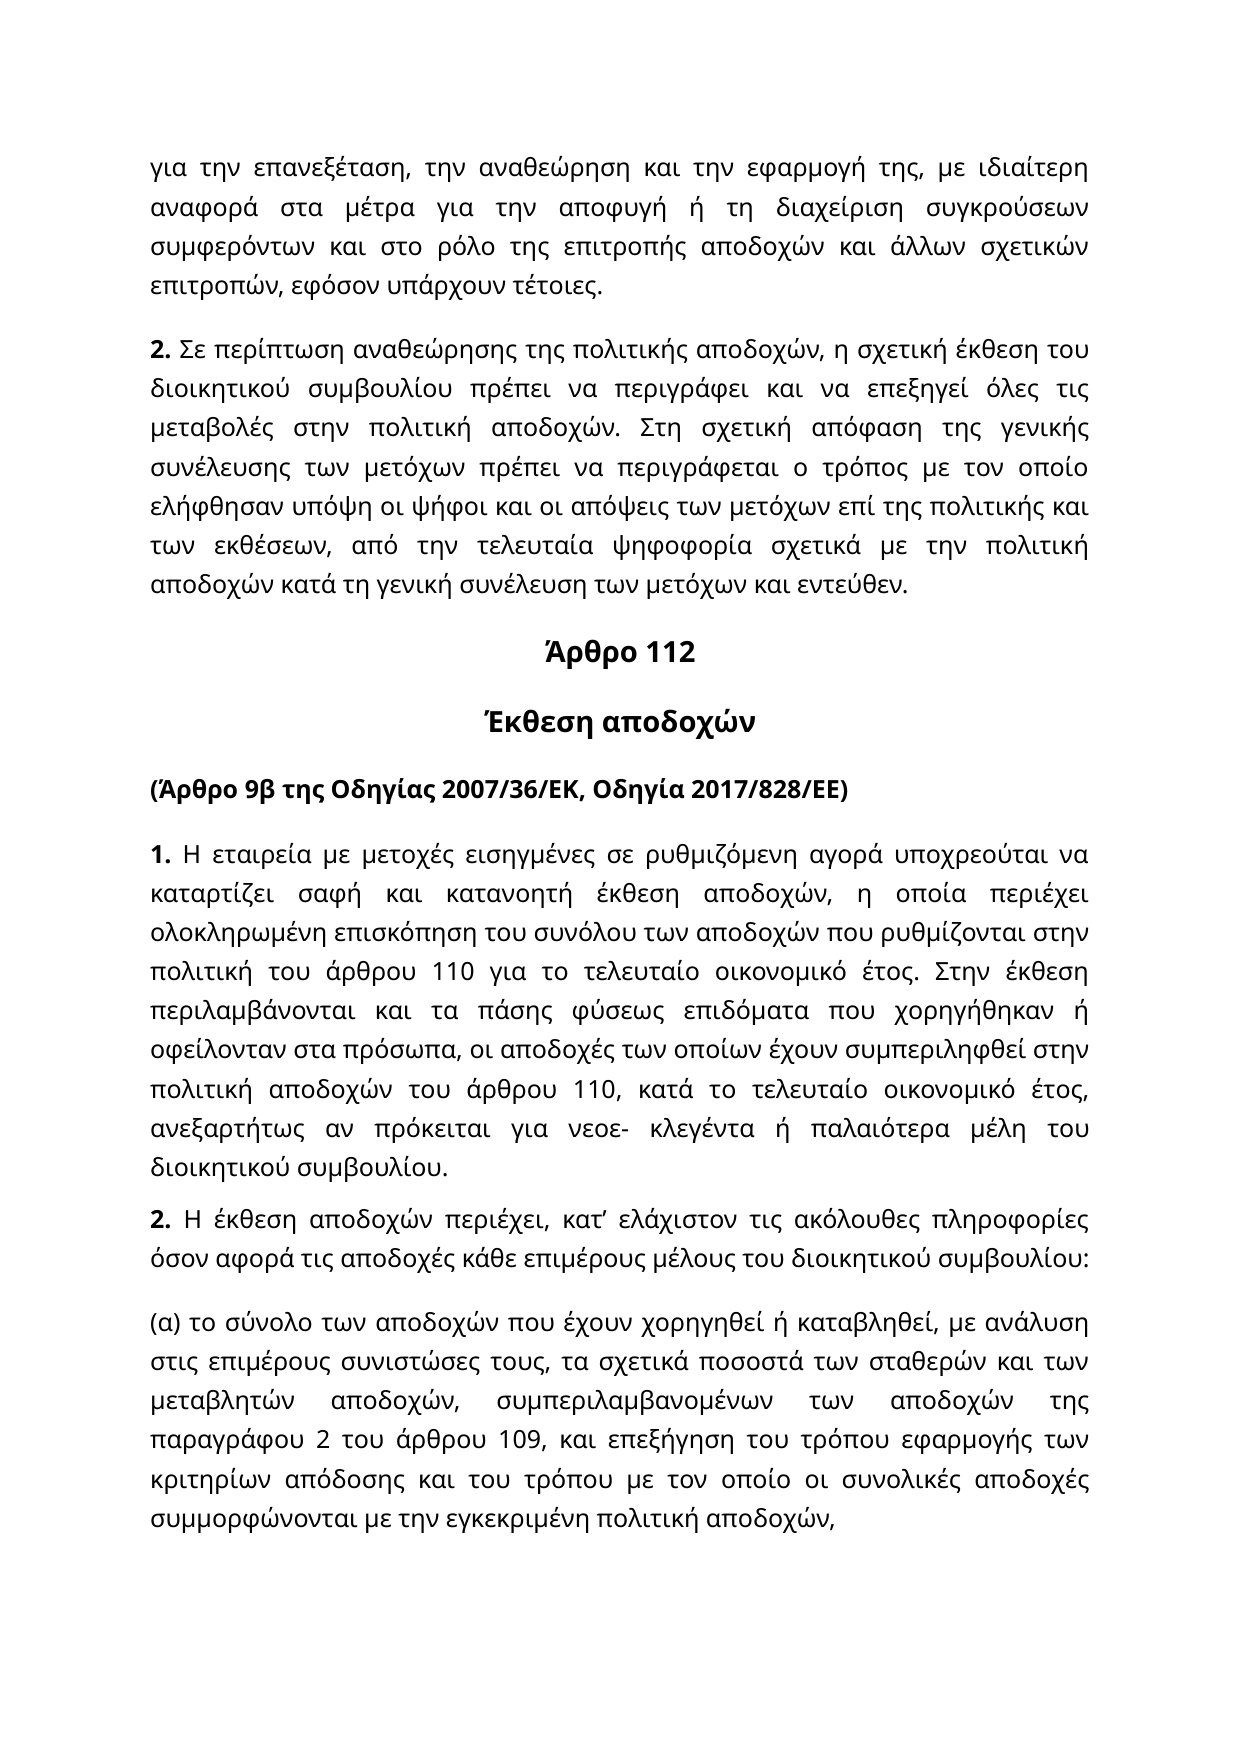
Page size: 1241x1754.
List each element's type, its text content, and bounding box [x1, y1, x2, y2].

text 1. Η εταιρεία με μετοχές εισηγμένες σε ρυθμιζόμενη αγορά υποχρεούται να καταρτίζει σαφή και κατανοητή έκθεση αποδοχών, η οποία περιέχει ολοκληρωμένη επισκόπηση του συνόλου των αποδοχών που ρυθμίζονται στην πολιτική του άρθρου 110 για το τελευταίο οικονομικό έτος. Στην έκθεση περιλαμβάνονται και τα πάσης φύσεως επιδόματα που χορηγήθηκαν ή οφείλονταν στα πρόσωπα, οι αποδοχές των οποίων έχουν συμπεριληφθεί στην πολιτική αποδοχών του άρθρου 110, κατά το τελευταίο οικονομικό έτος, ανεξαρτήτως αν πρόκειται για νεοε- κλεγέντα ή παλαιότερα μέλη του διοικητικού συμβουλίου. [150, 836, 1090, 1184]
subtitle Άρθρο 112 [150, 631, 1090, 671]
subtitle Έκθεση αποδοχών [150, 701, 1090, 741]
text (Άρθρο 9β της Οδηγίας 2007/36/ΕΚ, Οδηγία 2017/828/ΕΕ) [150, 772, 1090, 806]
text 2. Η έκθεση αποδοχών περιέχει, κατ’ ελάχιστον τις ακόλουθες πληροφορίες όσον αφορά τις αποδοχές κάθε επιμέρους μέλους του διοικητικού συμβουλίου: [150, 1201, 1090, 1274]
text (α) το σύνολο των αποδοχών που έχουν χορηγηθεί ή καταβληθεί, με ανάλυση στις επιμέρους συνιστώσες τους, τα σχετικά ποσοστά των σταθερών και των μεταβλητών αποδοχών, συμπεριλαμβανομένων των αποδοχών της παραγράφου 2 του άρθρου 109, και επεξήγηση του τρόπου εφαρμογής των κριτηρίων απόδοσης και του τρόπου με τον οποίο οι συνολικές αποδοχές συμμορφώνονται με την εγκεκριμένη πολιτική αποδοχών, [150, 1304, 1090, 1534]
text 2. Σε περίπτωση αναθεώρησης της πολιτικής αποδοχών, η σχετική έκθεση του διοικητικού συμβουλίου πρέπει να περιγράφει και να επεξηγεί όλες τις μεταβολές στην πολιτική αποδοχών. Στη σχετική απόφαση της γενικής συνέλευσης των μετόχων πρέπει να περιγράφεται ο τρόπος με τον οποίο ελήφθησαν υπόψη οι ψήφοι και οι απόψεις των μετόχων επί της πολιτικής και των εκθέσεων, από την τελευταία ψηφοφορία σχετικά με την πολιτική αποδοχών κατά τη γενική συνέλευση των μετόχων και εντεύθεν. [150, 332, 1090, 601]
text για την επανεξέταση, την αναθεώρηση και την εφαρμογή της, με ιδιαίτερη αναφορά στα μέτρα για την αποφυγή ή τη διαχείριση συγκρούσεων συμφερόντων και στο ρόλο της επιτροπής αποδοχών και άλλων σχετικών επιτροπών, εφόσον υπάρχουν τέτοιες. [150, 150, 1090, 302]
